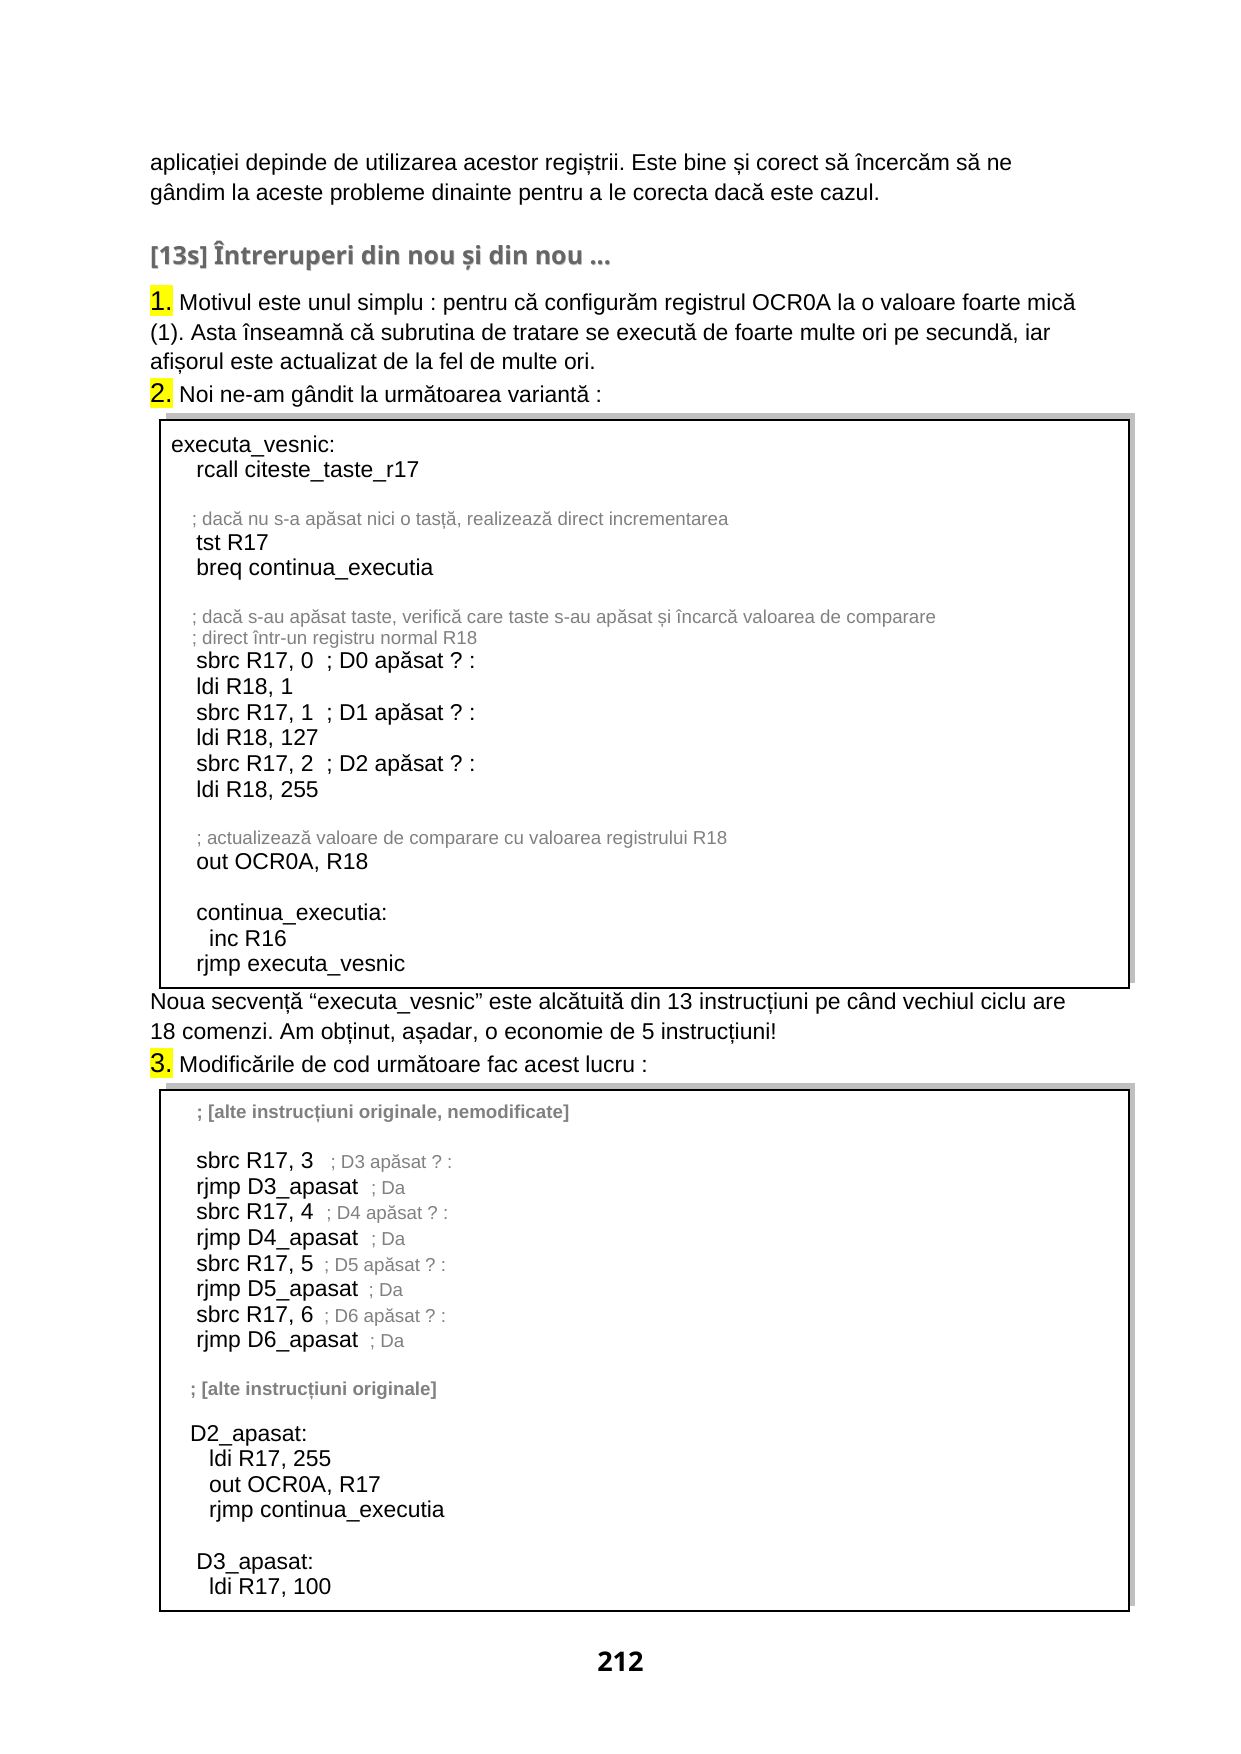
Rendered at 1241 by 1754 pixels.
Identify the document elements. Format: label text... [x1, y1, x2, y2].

table_header executa_vesnic: rcall citeste_taste_r17 ; dacă nu s-a apăsat nici o tasță, realizează direct incrementarea tst R17 breq continua_executia ; dacă s-au apăsat taste, verifică care taste s-au apăsat și încarcă valoarea de comparare ; direct într-un registru normal R18 sbrc R17, 0 ; D0 apăsat ? : ldi R18, 1 sbrc R17, 1 ; D1 apăsat ? : ldi R18, 127 sbrc R17, 2 ; D2 apăsat ? : ldi R18, 255 ; actualizează valoare de comparare cu valoarea registrului R18 out OCR0A, R18 continua_executia: inc R16 rjmp executa_vesnic [161, 421, 1128, 987]
subtitle 3. Modificările de cod următoare fac acest lucru : [150, 1048, 1091, 1078]
subtitle 2. Noi ne-am gândit la următoarea variantă : [150, 378, 1091, 408]
subtitle aplicației depinde de utilizarea acestor regiștrii. Este bine și corect să încercăm să ne gândim la aceste probleme dinainte pentru a le corecta dacă este cazul. [150, 150, 1091, 205]
table_header ; [alte instrucțiuni originale, nemodificate] sbrc R17, 3 ; D3 apăsat ? : rjmp D3_apasat ; Da sbrc R17, 4 ; D4 apăsat ? : rjmp D4_apasat ; Da sbrc R17, 5 ; D5 apăsat ? : rjmp D5_apasat ; Da sbrc R17, 6 ; D6 apăsat ? : rjmp D6_apasat ; Da ; [alte instrucțiuni originale] D2_apasat: ldi R17, 255 out OCR0A, R17 rjmp continua_executia D3_apasat: ldi R17, 100 [161, 1091, 1128, 1610]
subtitle Noua secvență “executa_vesnic” este alcătuită din 13 instrucțiuni pe când vechiul ciclu are 18 comenzi. Am obținut, așadar, o economie de 5 instrucțiuni! [150, 989, 1091, 1044]
subtitle 1. Motivul este unul simplu : pentru că configurăm registrul OCR0A la o valoare foarte mică (1). Asta înseamnă că subrutina de tratare se execută de foarte multe ori pe secundă, iar afișorul este actualizat de la fel de multe ori. [150, 285, 1091, 374]
subtitle [13s] Întreruperi din nou și din nou ... [150, 238, 1091, 272]
